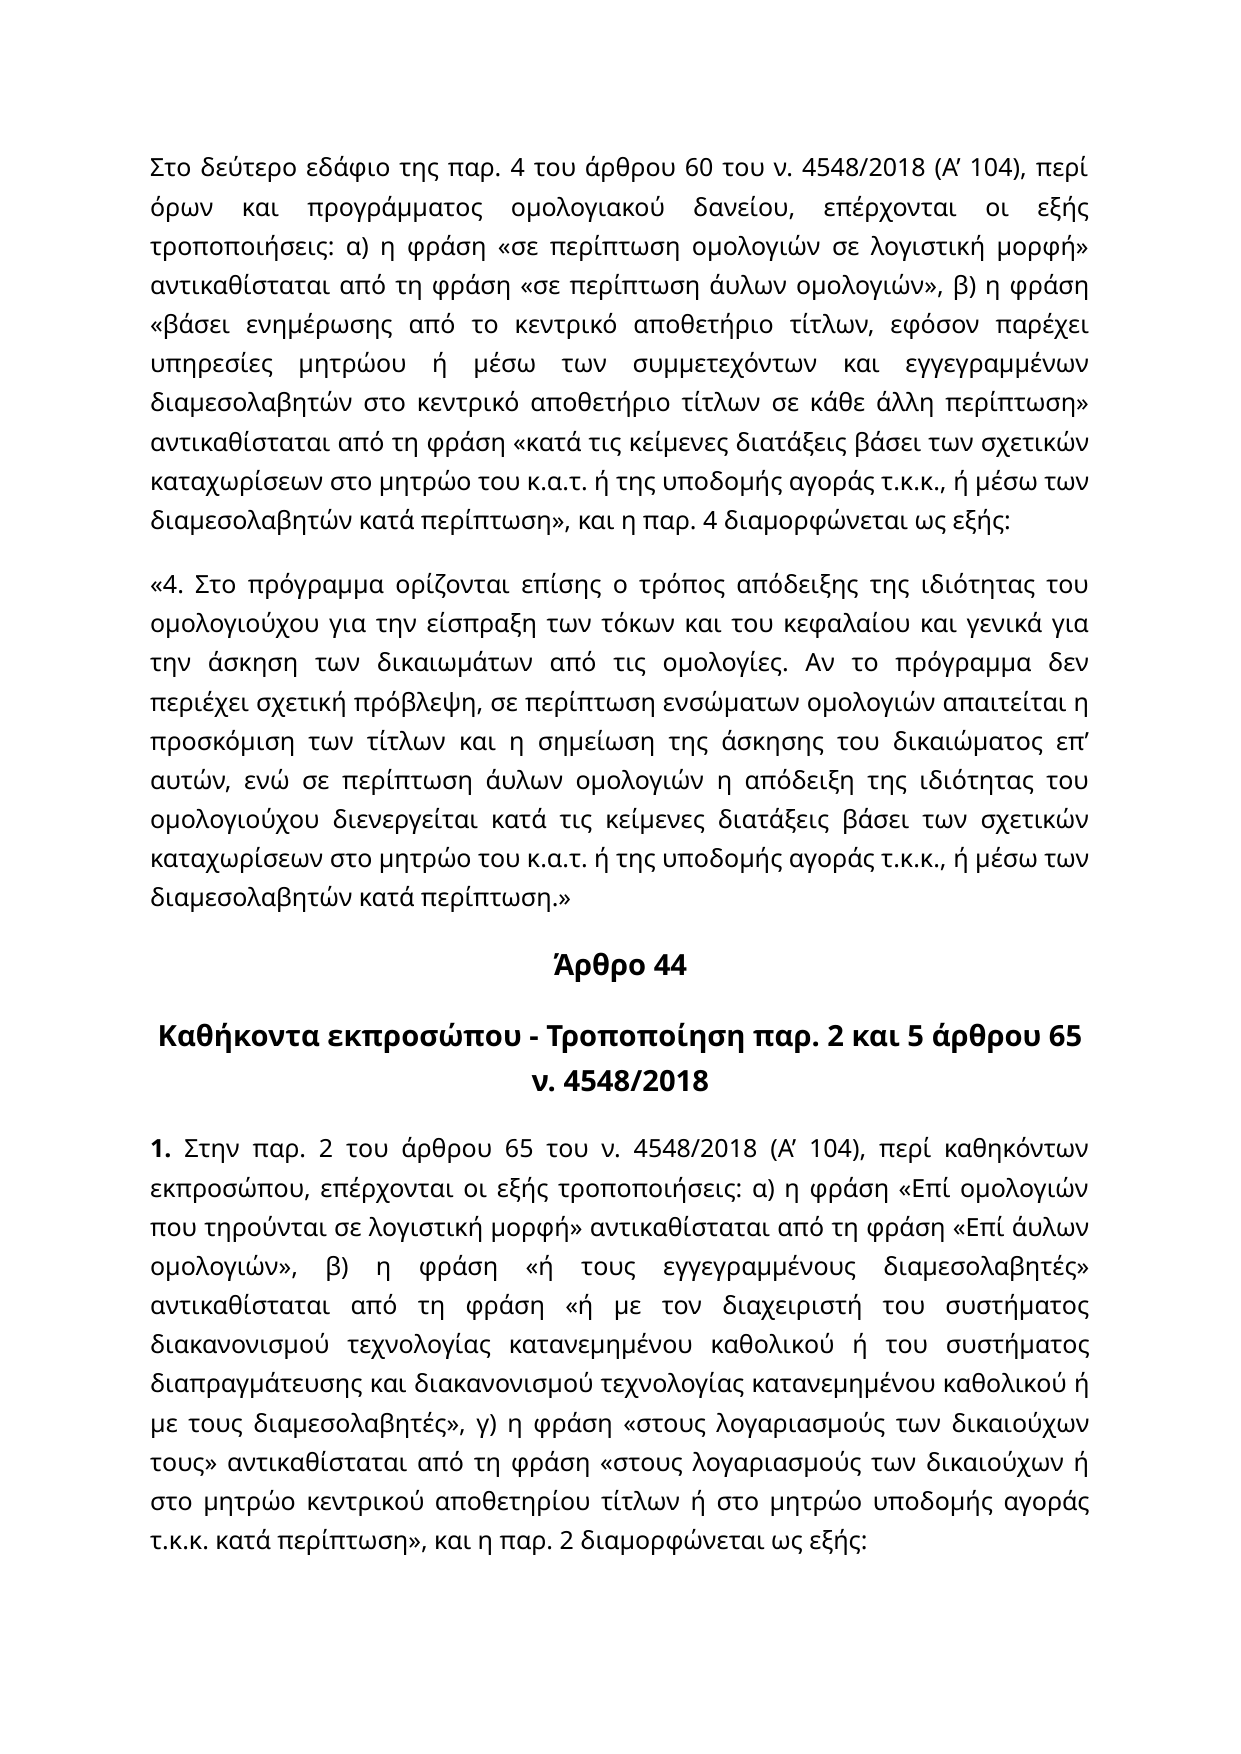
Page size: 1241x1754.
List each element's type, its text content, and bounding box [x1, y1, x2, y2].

text «4. Στο πρόγραμμα ορίζονται επίσης ο τρόπος απόδειξης της ιδιότητας του ομολογιούχου για την είσπραξη των τόκων και του κεφαλαίου και γενικά για την άσκηση των δικαιωμάτων από τις ομολογίες. Αν το πρόγραμμα δεν περιέχει σχετική πρόβλεψη, σε περίπτωση ενσώματων ομολογιών απαιτείται η προσκόμιση των τίτλων και η σημείωση της άσκησης του δικαιώματος επ’ αυτών, ενώ σε περίπτωση άυλων ομολογιών η απόδειξη της ιδιότητας του ομολογιούχου διενεργείται κατά τις κείμενες διατάξεις βάσει των σχετικών καταχωρίσεων στο μητρώο του κ.α.τ. ή της υποδομής αγοράς τ.κ.κ., ή μέσω των διαμεσολαβητών κατά περίπτωση.» [150, 567, 1090, 914]
text Στο δεύτερο εδάφιο της παρ. 4 του άρθρου 60 του ν. 4548/2018 (Α’ 104), περί όρων και προγράμματος ομολογιακού δανείου, επέρχονται οι εξής τροποποιήσεις: α) η φράση «σε περίπτωση ομολογιών σε λογιστική μορφή» αντικαθίσταται από τη φράση «σε περίπτωση άυλων ομολογιών», β) η φράση «βάσει ενημέρωσης από το κεντρικό αποθετήριο τίτλων, εφόσον παρέχει υπηρεσίες μητρώου ή μέσω των συμμετεχόντων και εγγεγραμμένων διαμεσολαβητών στο κεντρικό αποθετήριο τίτλων σε κάθε άλλη περίπτωση» αντικαθίσταται από τη φράση «κατά τις κείμενες διατάξεις βάσει των σχετικών καταχωρίσεων στο μητρώο του κ.α.τ. ή της υποδομής αγοράς τ.κ.κ., ή μέσω των διαμεσολαβητών κατά περίπτωση», και η παρ. 4 διαμορφώνεται ως εξής: [150, 150, 1090, 537]
subtitle Καθήκοντα εκπροσώπου - Τροποποίηση παρ. 2 και 5 άρθρου 65 ν. 4548/2018 [150, 1015, 1090, 1100]
text 1. Στην παρ. 2 του άρθρου 65 του ν. 4548/2018 (Α’ 104), περί καθηκόντων εκπροσώπου, επέρχονται οι εξής τροποποιήσεις: α) η φράση «Επί ομολογιών που τηρούνται σε λογιστική μορφή» αντικαθίσταται από τη φράση «Επί άυλων ομολογιών», β) η φράση «ή τους εγγεγραμμένους διαμεσολαβητές» αντικαθίσταται από τη φράση «ή με τον διαχειριστή του συστήματος διακανονισμού τεχνολογίας κατανεμημένου καθολικού ή του συστήματος διαπραγμάτευσης και διακανονισμού τεχνολογίας κατανεμημένου καθολικού ή με τους διαμεσολαβητές», γ) η φράση «στους λογαριασμούς των δικαιούχων τους» αντικαθίσταται από τη φράση «στους λογαριασμούς των δικαιούχων ή στο μητρώο κεντρικού αποθετηρίου τίτλων ή στο μητρώο υποδομής αγοράς τ.κ.κ. κατά περίπτωση», και η παρ. 2 διαμορφώνεται ως εξής: [150, 1131, 1090, 1557]
subtitle Άρθρο 44 [150, 944, 1090, 984]
